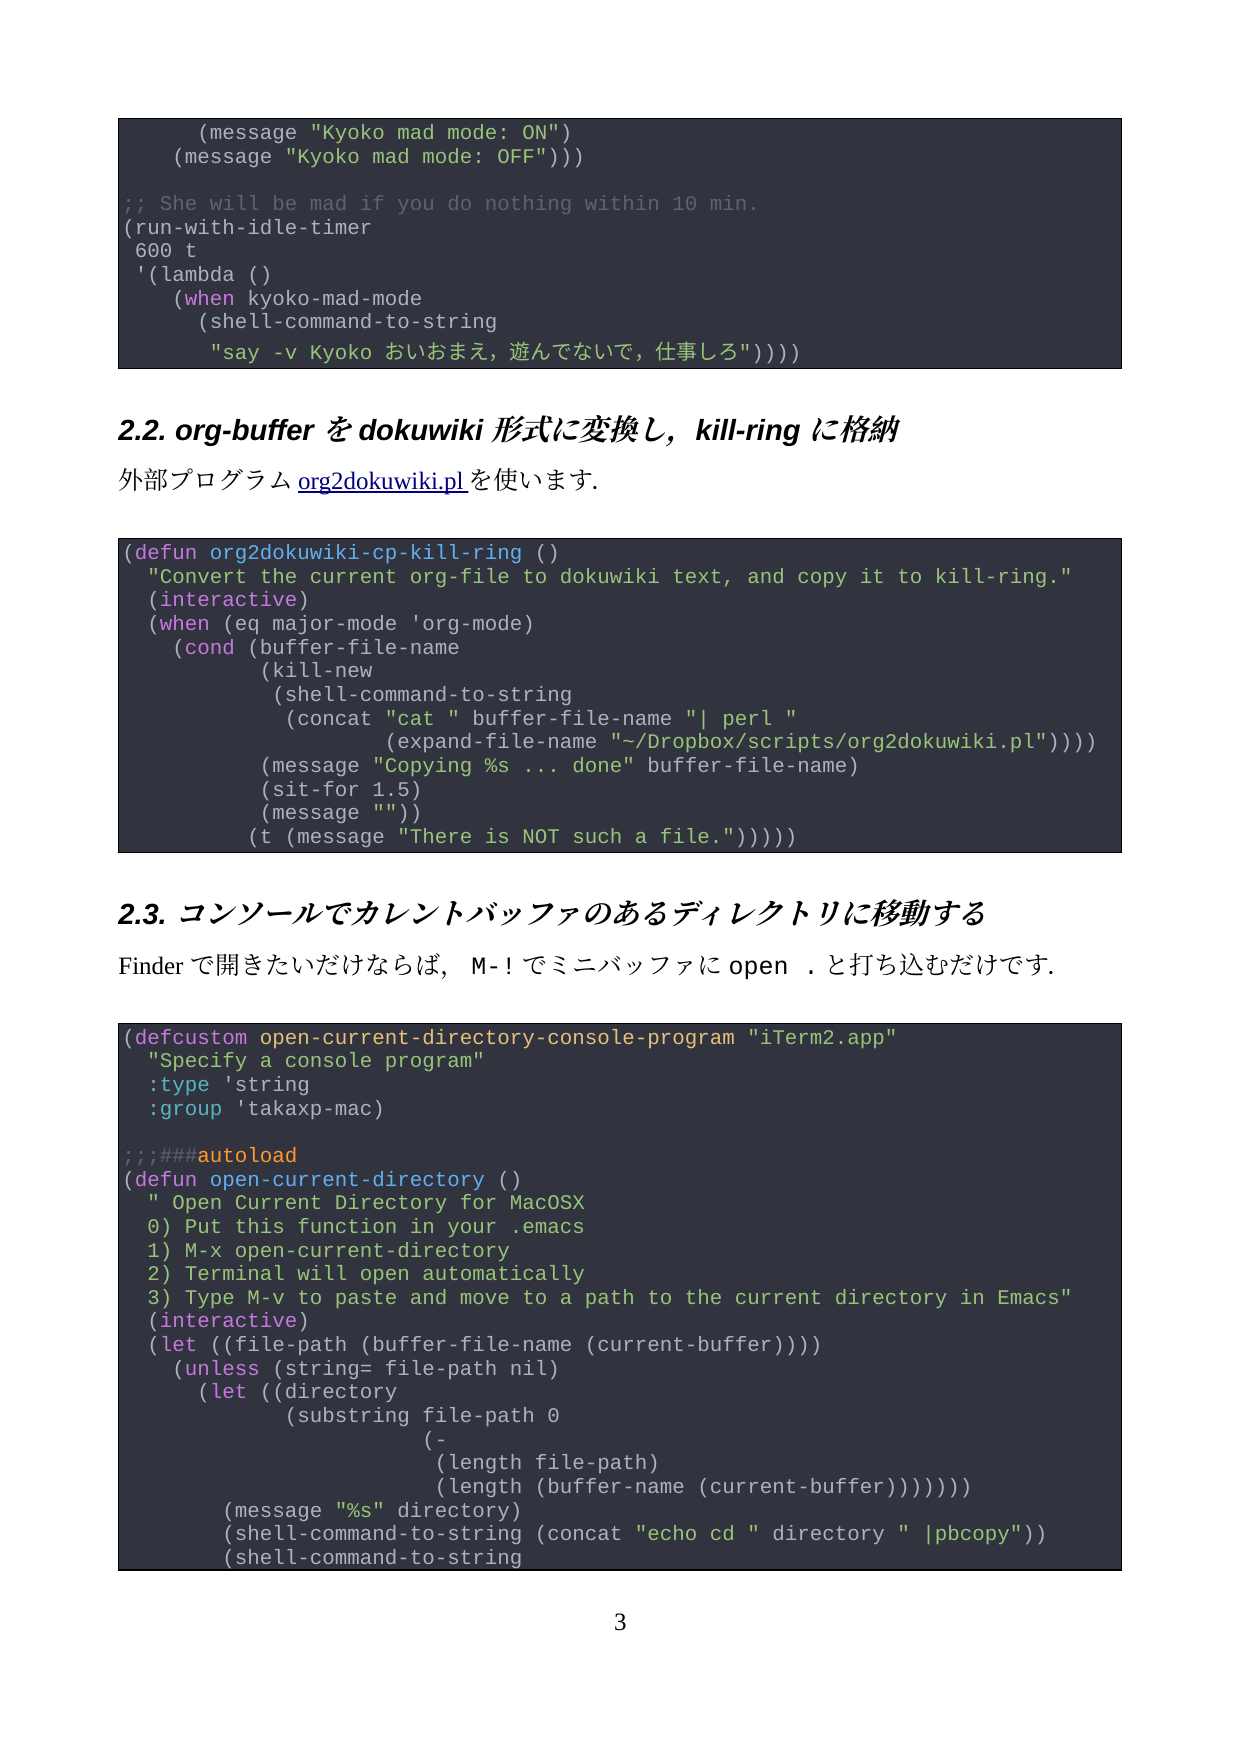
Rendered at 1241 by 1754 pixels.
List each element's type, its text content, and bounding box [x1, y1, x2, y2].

text (message "Copying %s ... done" buffer-file-name) [119, 751, 1121, 775]
text 2) Terminal will open automatically [119, 1259, 1121, 1283]
text (let ((file-path (buffer-file-name (current-buffer)))) [119, 1330, 1121, 1354]
text (- [119, 1425, 1121, 1448]
text 3) Type M-v to paste and move to a path to the current directory in Emacs" [119, 1283, 1121, 1307]
text (substring file-path 0 [119, 1401, 1121, 1425]
text (expand-file-name "~/Dropbox/scripts/org2dokuwiki.pl")))) [119, 727, 1121, 751]
subtitle コンソールでカレントバッファのあるディレクトリに移動する [118, 891, 1122, 933]
text (run-with-idle-timer [119, 213, 1121, 236]
text (shell-command-to-string [119, 680, 1121, 704]
text (interactive) [119, 586, 1121, 609]
text (shell-command-to-string [119, 307, 1121, 331]
text "Specify a console program" [119, 1046, 1121, 1070]
text '(lambda () [119, 260, 1121, 284]
text "Convert the current org-file to dokuwiki text, and copy it to kill-ring." [119, 562, 1121, 586]
text (sit-for 1.5) [119, 775, 1121, 798]
text 0) Put this function in your .emacs [119, 1212, 1121, 1236]
text ;;;###autoload [119, 1141, 1121, 1165]
subtitle org-buffer を dokuwiki 形式に変換し，kill-ring に格納 [118, 407, 1122, 448]
text (defun org2dokuwiki-cp-kill-ring () [119, 539, 1121, 562]
text (defcustom open-current-directory-console-program "iTerm2.app" [119, 1024, 1121, 1046]
text (message "Kyoko mad mode: OFF"))) [119, 142, 1121, 165]
text (interactive) [119, 1307, 1121, 1330]
text 外部プログラムorg2dokuwiki.plを使います． [118, 461, 1122, 526]
text (message "")) [119, 798, 1121, 822]
text :type 'string [119, 1070, 1121, 1094]
text (cond (buffer-file-name [119, 633, 1121, 656]
text (concat "cat " buffer-file-name "| perl " [119, 704, 1121, 727]
text " Open Current Directory for MacOSX [119, 1188, 1121, 1212]
text (shell-command-to-string (concat "echo cd " directory " |pbcopy")) [119, 1519, 1121, 1543]
text (shell-command-to-string [119, 1543, 1121, 1569]
text (when kyoko-mad-mode [119, 284, 1121, 307]
text ;; She will be mad if you do nothing within 10 min. [119, 189, 1121, 213]
text (unless (string= file-path nil) [119, 1354, 1121, 1377]
text (when (eq major-mode 'org-mode) [119, 609, 1121, 633]
text 600 t [119, 236, 1121, 260]
text "say -v Kyoko おいおまえ，遊んでないで，仕事しろ")))) [119, 331, 1121, 368]
text (t (message "There is NOT such a file."))))) [119, 822, 1121, 852]
text (kill-new [119, 656, 1121, 680]
text (message "Kyoko mad mode: ON") [119, 119, 1121, 142]
text (defun open-current-directory () [119, 1165, 1121, 1188]
text 1) M-x open-current-directory [119, 1236, 1121, 1259]
text (let ((directory [119, 1377, 1121, 1401]
text (length file-path) [119, 1448, 1121, 1472]
text Finder で開きたいだけならば， M-! でミニバッファに open . と打ち込むだけです． [118, 945, 1122, 1010]
text :group 'takaxp-mac) [119, 1094, 1121, 1117]
text (message "%s" directory) [119, 1496, 1121, 1519]
text (length (buffer-name (current-buffer))))))) [119, 1472, 1121, 1496]
